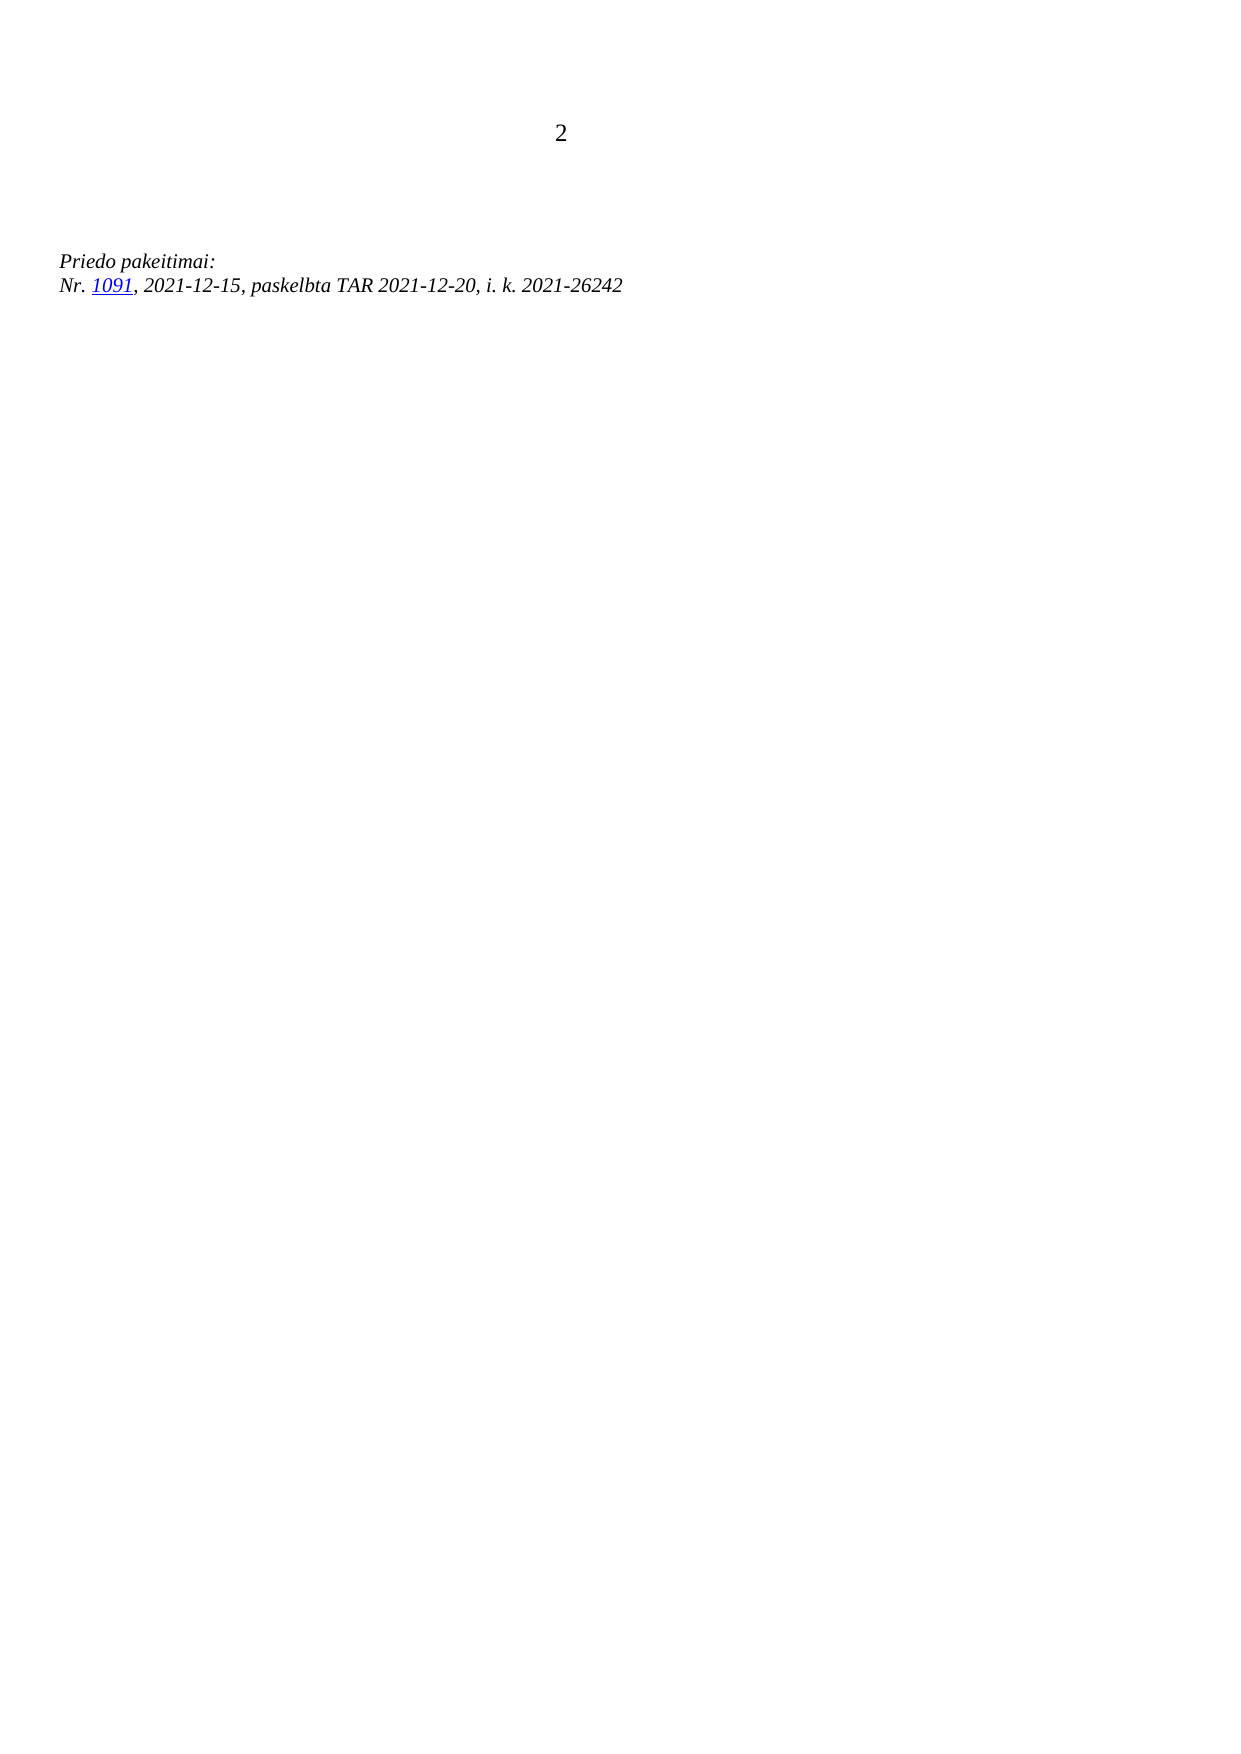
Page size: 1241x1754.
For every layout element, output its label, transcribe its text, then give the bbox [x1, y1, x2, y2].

text Nr. 1091, 2021-12-15, paskelbta TAR 2021-12-20, i. k. 2021-26242 [59, 273, 1063, 297]
text Priedo pakeitimai: [59, 249, 1063, 273]
